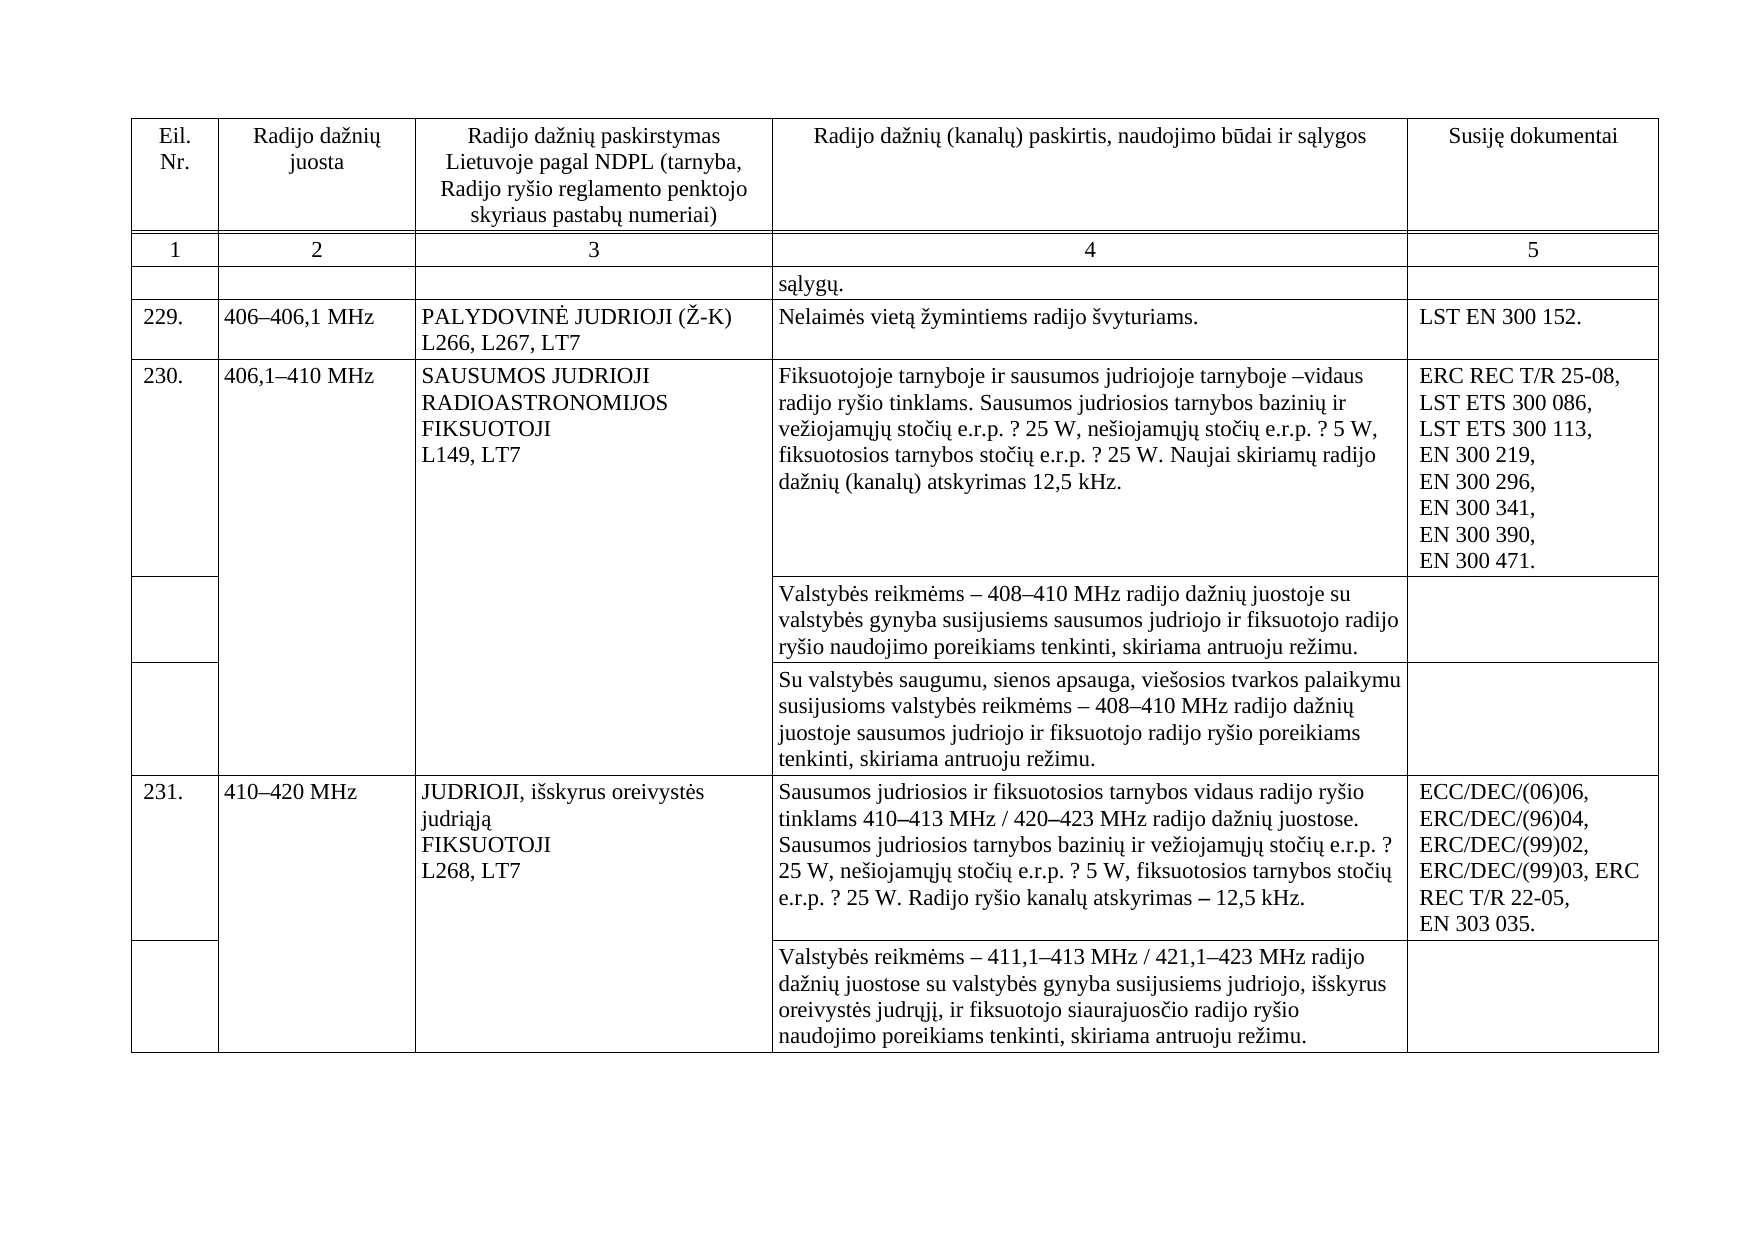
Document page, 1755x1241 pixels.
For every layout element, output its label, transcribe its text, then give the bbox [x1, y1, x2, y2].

table_cell Nelaimės vietą žymintiems radijo švyturiams. [773, 300, 1407, 358]
table_cell [1408, 941, 1658, 1052]
table_cell Valstybės reikmėms – 411,1–413 MHz / 421,1–423 MHz radijo dažnių juostose su valstybės gynyba susijusiems judriojo, išskyrus oreivystės judrųjį, ir fiksuotojo siaurajuosčio radijo ryšio naudojimo poreikiams tenkinti, skiriama antruoju režimu. [773, 941, 1407, 1052]
table_header Radijo dažnių (kanalų) paskirtis, naudojimo būdai ir sąlygos [773, 119, 1407, 230]
table_cell sąlygų. [773, 267, 1407, 299]
table_header Eil. Nr. [132, 119, 218, 230]
table_cell PALYDOVINĖ JUDRIOJI (Ž-K) L266, L267, LT7 [416, 300, 772, 358]
table_cell Su valstybės saugumu, sienos apsauga, viešosios tvarkos palaikymu susijusioms valstybės reikmėms – 408–410 MHz radijo dažnių juostoje sausumos judriojo ir fiksuotojo radijo ryšio poreikiams tenkinti, skiriama antruoju režimu. [773, 663, 1407, 774]
table_cell [1408, 577, 1658, 662]
table_cell 3 [416, 234, 772, 266]
table_header Radijo dažnių juosta [219, 119, 415, 230]
table_cell ERC REC T/R 25-08, LST ETS 300 086, LST ETS 300 113, EN 300 219, EN 300 296, EN 300 341, EN 300 390, EN 300 471. [1408, 360, 1658, 576]
table_cell Fiksuotojoje tarnyboje ir sausumos judriojoje tarnyboje –vidaus radijo ryšio tinklams. Sausumos judriosios tarnybos bazinių ir vežiojamųjų stočių e.r.p. ? 25 W, nešiojamųjų stočių e.r.p. ? 5 W, fiksuotosios tarnybos stočių e.r.p. ? 25 W. Naujai skiriamų radijo dažnių (kanalų) atskyrimas 12,5 kHz. [773, 360, 1407, 576]
table_cell 5 [1408, 234, 1658, 266]
table_cell 1 [132, 234, 218, 266]
table_cell Sausumos judriosios ir fiksuotosios tarnybos vidaus radijo ryšio tinklams 410–413 MHz / 420–423 MHz radijo dažnių juostose. Sausumos judriosios tarnybos bazinių ir vežiojamųjų stočių e.r.p. ? 25 W, nešiojamųjų stočių e.r.p. ? 5 W, fiksuotosios tarnybos stočių e.r.p. ? 25 W. Radijo ryšio kanalų atskyrimas – 12,5 kHz. [773, 776, 1407, 939]
table_cell 229. [132, 300, 218, 358]
table_cell [1408, 267, 1658, 299]
table_cell Valstybės reikmėms – 408–410 MHz radijo dažnių juostoje su valstybės gynyba susijusiems sausumos judriojo ir fiksuotojo radijo ryšio naudojimo poreikiams tenkinti, skiriama antruoju režimu. [773, 577, 1407, 662]
table_cell 410–420 MHz [219, 776, 415, 1052]
table_cell 230. [132, 360, 218, 576]
table_header Susiję dokumentai [1408, 119, 1658, 230]
table_cell [132, 663, 218, 774]
table_cell [219, 267, 415, 299]
table_cell JUDRIOJI, išskyrus oreivystės judriąją FIKSUOTOJI L268, LT7 [416, 776, 772, 1052]
table_cell [132, 267, 218, 299]
table_cell LST EN 300 152. [1408, 300, 1658, 358]
table_cell [132, 577, 218, 662]
table_cell 406–406,1 MHz [219, 300, 415, 358]
table_cell 406,1–410 MHz [219, 360, 415, 774]
table_cell [416, 267, 772, 299]
table_cell ECC/DEC/(06)06, ERC/DEC/(96)04, ERC/DEC/(99)02, ERC/DEC/(99)03, ERC REC T/R 22-05, EN 303 035. [1408, 776, 1658, 939]
table_header Radijo dažnių paskirstymas Lietuvoje pagal NDPL (tarnyba, Radijo ryšio reglamento penktojo skyriaus pastabų numeriai) [416, 119, 772, 230]
table_cell [132, 941, 218, 1052]
table_cell SAUSUMOS JUDRIOJI RADIOASTRONOMIJOS FIKSUOTOJI L149, LT7 [416, 360, 772, 774]
table_cell [1408, 663, 1658, 774]
table_cell 2 [219, 234, 415, 266]
table_cell 231. [132, 776, 218, 939]
table_cell 4 [773, 234, 1407, 266]
